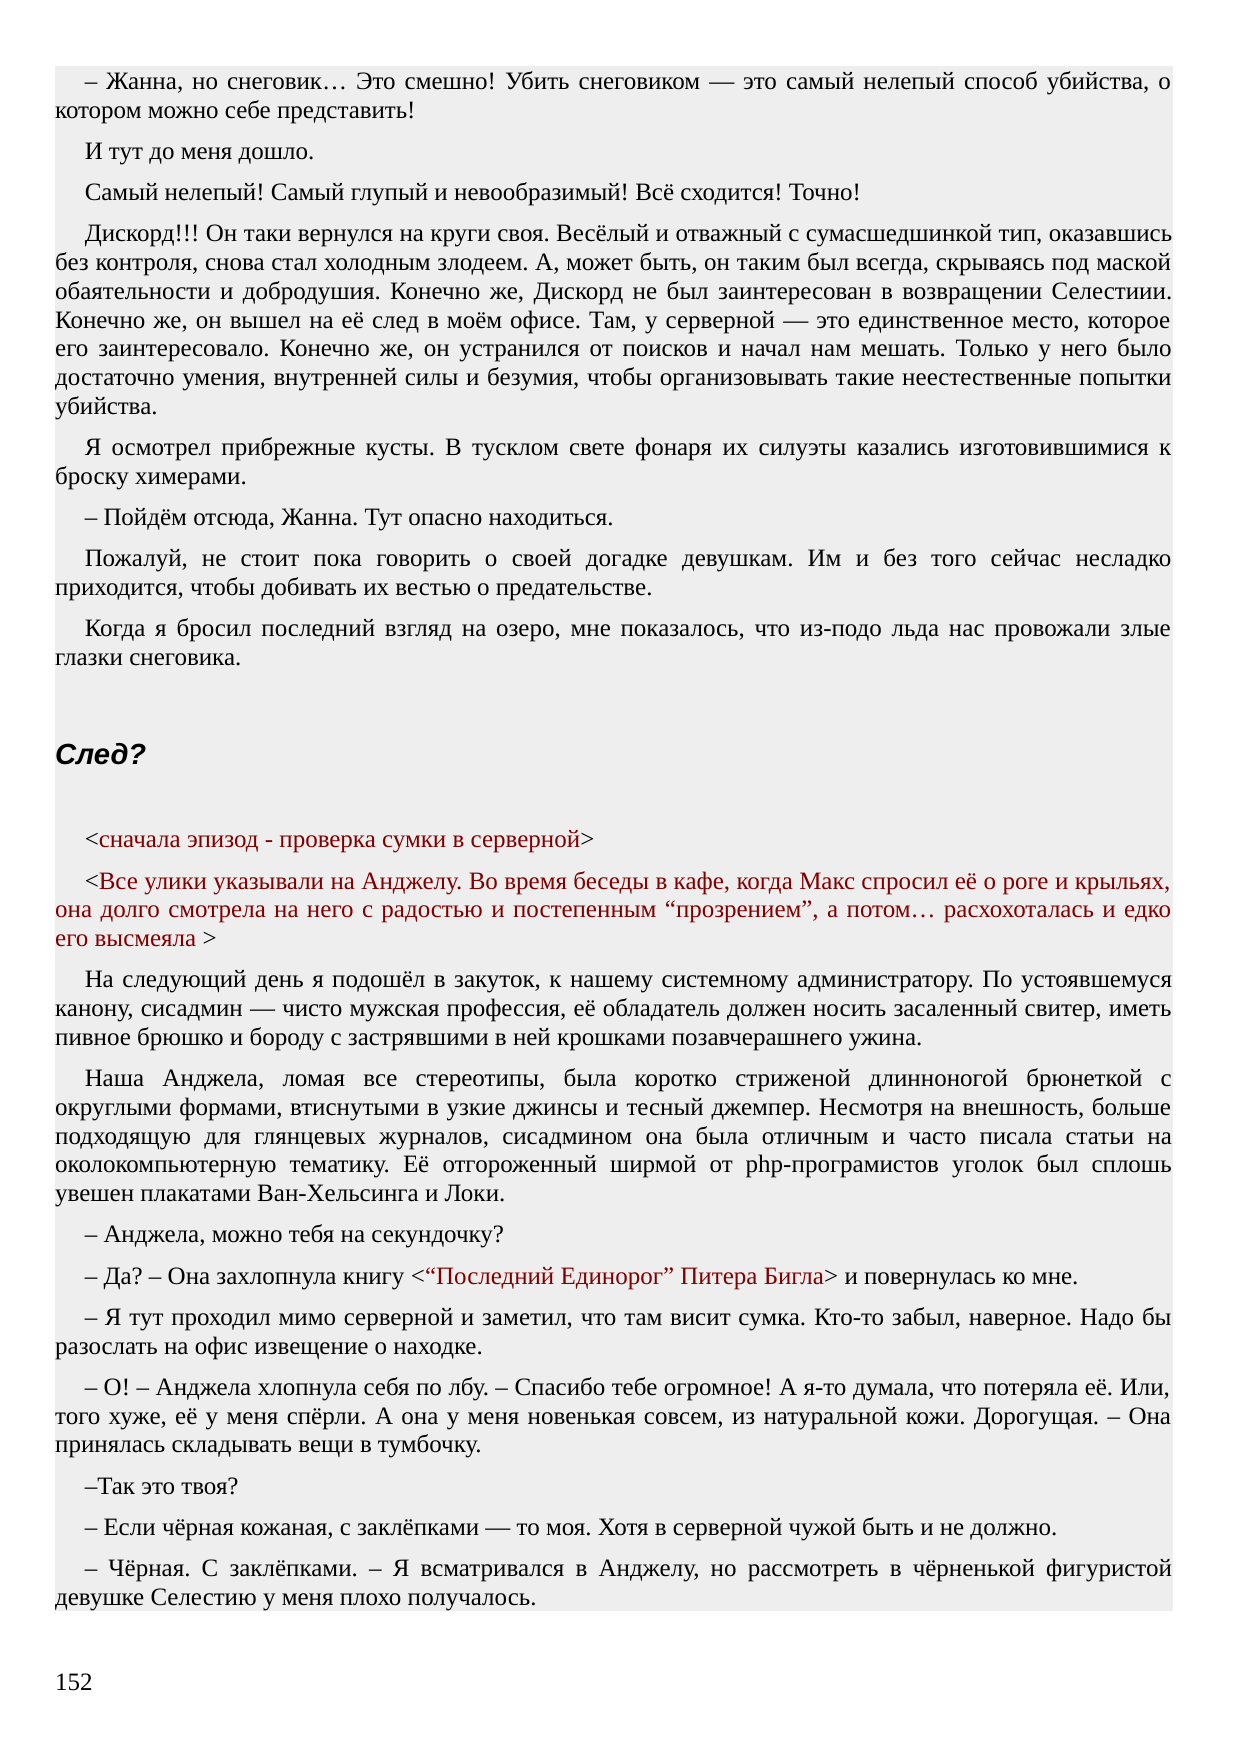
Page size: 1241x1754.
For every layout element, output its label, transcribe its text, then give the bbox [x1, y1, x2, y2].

text – Жанна, но снеговик… Это смешно! Убить снеговиком — это самый нелепый способ убийства, о котором можно себе представить! [55, 66, 1173, 123]
text Я осмотрел прибрежные кусты. В тусклом свете фонаря их силуэты казались изготовившимися к броску химерами. [55, 432, 1173, 490]
subtitle След? [55, 737, 1173, 771]
text –Так это твоя? [55, 1471, 1173, 1499]
text – Пойдём отсюда, Жанна. Тут опасно находиться. [55, 502, 1173, 531]
text – Я тут проходил мимо серверной и заметил, что там висит сумка. Кто-то забыл, наверное. Надо бы разослать на офис извещение о находке. [55, 1302, 1173, 1359]
text – О! – Анджела хлопнула себя по лбу. – Спасибо тебе огромное! А я-то думала, что потеряла её. Или, того хуже, её у меня спёрли. А она у меня новенькая совсем, из натуральной кожи. Дорогущая. – Она принялась складывать вещи в тумбочку. [55, 1372, 1173, 1458]
text – Если чёрная кожаная, с заклёпками — то моя. Хотя в серверной чужой быть и не должно. [55, 1512, 1173, 1541]
text Когда я бросил последний взгляд на озеро, мне показалось, что из-подо льда нас провожали злые глазки снеговика. [55, 613, 1173, 671]
text Пожалуй, не стоит пока говорить о своей догадке девушкам. Им и без того сейчас несладко приходится, чтобы добивать их вестью о предательстве. [55, 543, 1173, 601]
text <Все улики указывали на Анджелу. Во время беседы в кафе, когда Макс спросил её о роге и крыльях, она долго смотрела на него с радостью и постепенным “прозрением”, а потом… расхохоталась и едко его высмеяла > [55, 866, 1173, 952]
text – Чёрная. С заклёпками. – Я всматривался в Анджелу, но рассмотреть в чёрненькой фигуристой девушке Селестию у меня плохо получалось. [55, 1553, 1173, 1611]
text Наша Анджела, ломая все стереотипы, была коротко стриженой длинноногой брюнеткой с округлыми формами, втиснутыми в узкие джинсы и тесный джемпер. Несмотря на внешность, больше подходящую для глянцевых журналов, сисадмином она была отличным и часто писала статьи на околокомпьютерную тематику. Её отгороженный ширмой от php-програмистов уголок был сплошь увешен плакатами Ван-Хельсинга и Локи. [55, 1063, 1173, 1207]
text – Анджела, можно тебя на секундочку? [55, 1219, 1173, 1248]
text – Да? – Она захлопнула книгу <“Последний Единорог” Питера Бигла> и повернулась ко мне. [55, 1261, 1173, 1289]
text <сначала эпизод - проверка сумки в серверной> [55, 824, 1173, 853]
text Дискорд!!! Он таки вернулся на круги своя. Весёлый и отважный с сумасшедшинкой тип, оказавшись без контроля, снова стал холодным злодеем. А, может быть, он таким был всегда, скрываясь под маской обаятельности и добродушия. Конечно же, Дискорд не был заинтересован в возвращении Селестиии. Конечно же, он вышел на её след в моём офисе. Там, у серверной — это единственное место, которое его заинтересовало. Конечно же, он устранился от поисков и начал нам мешать. Только у него было достаточно умения, внутренней силы и безумия, чтобы организовывать такие неестественные попытки убийства. [55, 218, 1173, 420]
text И тут до меня дошло. [55, 136, 1173, 165]
text На следующий день я подошёл в закуток, к нашему системному администратору. По устоявшемуся канону, сисадмин — чисто мужская профессия, её обладатель должен носить засаленный свитер, иметь пивное брюшко и бороду с застрявшими в ней крошками позавчерашнего ужина. [55, 964, 1173, 1051]
text Самый нелепый! Самый глупый и невообразимый! Всё сходится! Точно! [55, 177, 1173, 206]
